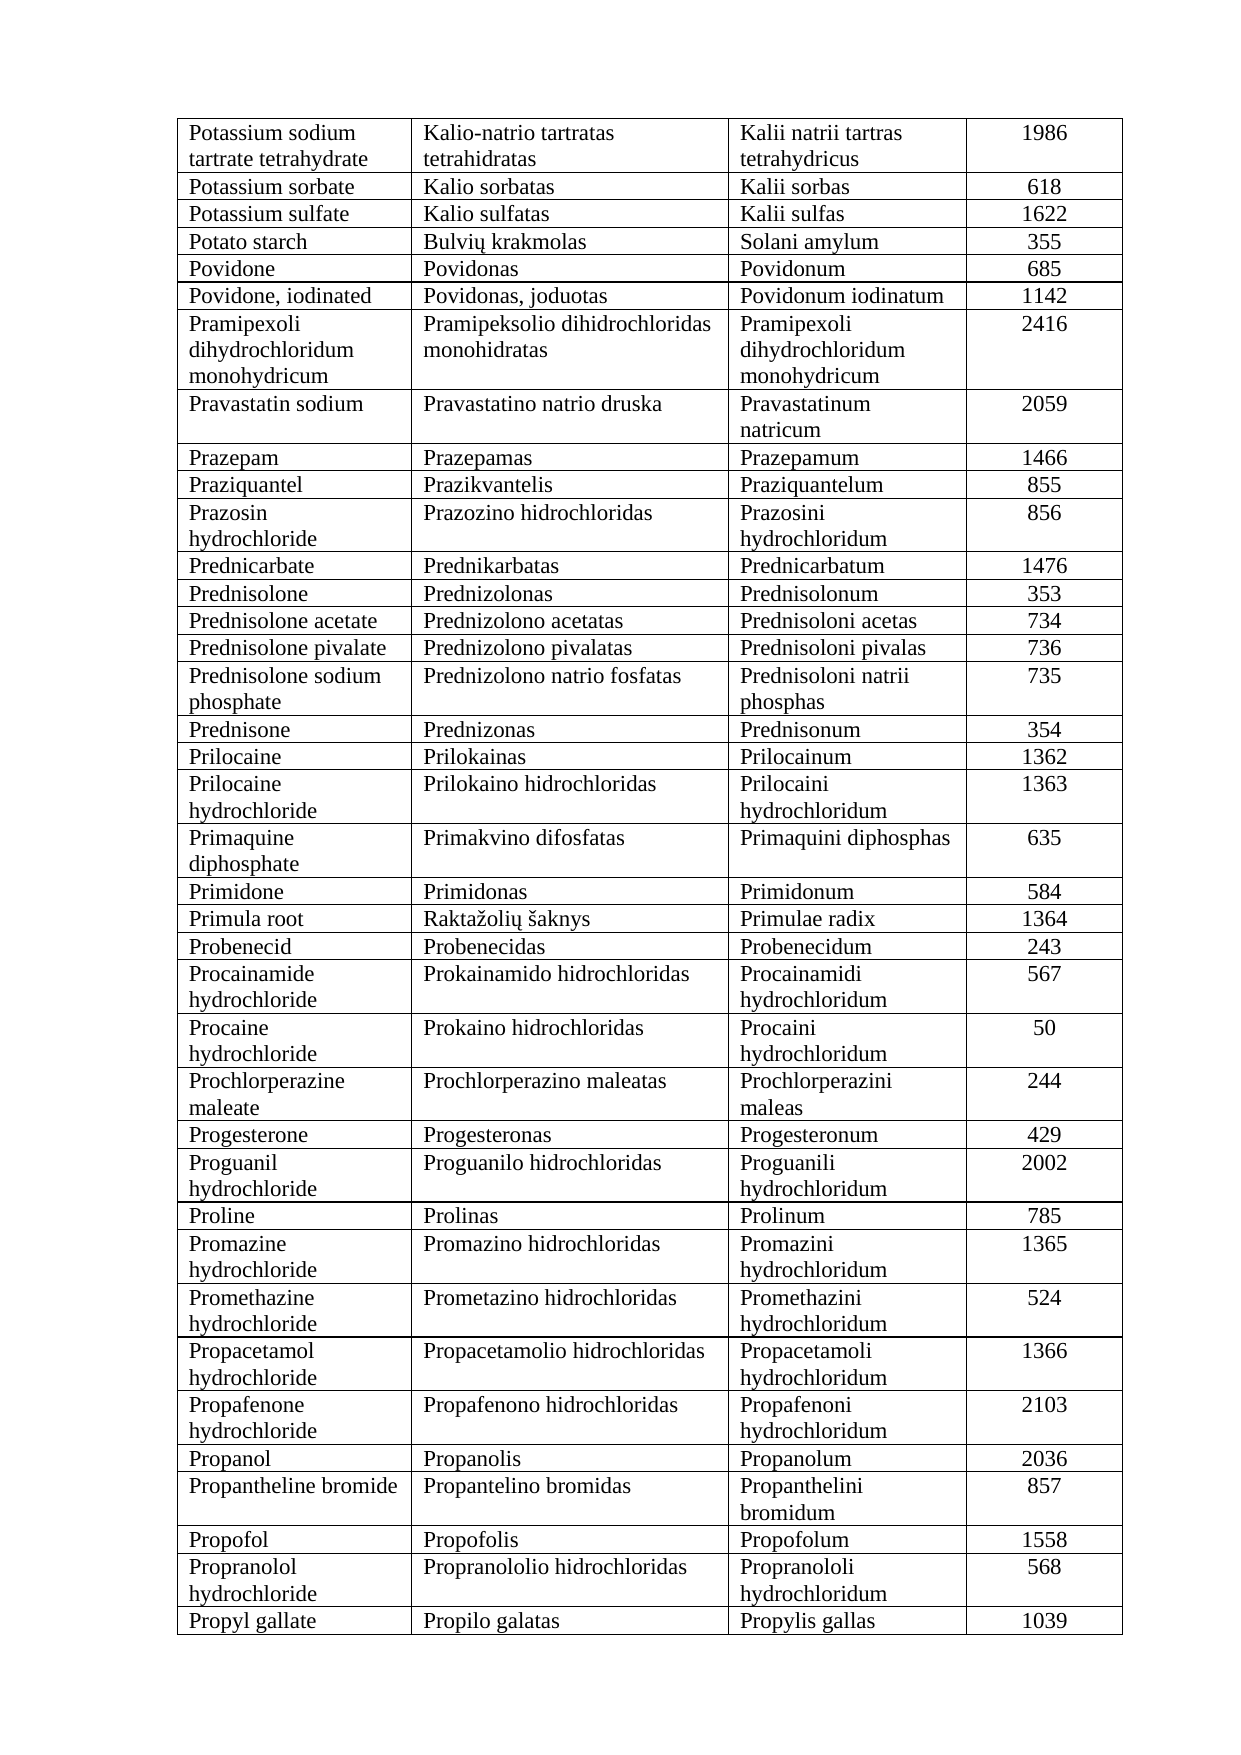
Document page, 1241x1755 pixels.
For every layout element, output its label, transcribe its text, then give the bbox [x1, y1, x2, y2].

table_cell 567 [967, 960, 1122, 1013]
table_cell 568 [967, 1554, 1122, 1606]
table_cell 1039 [967, 1607, 1122, 1633]
table_cell Prazosin hydrochloride [178, 499, 411, 551]
table_cell Progesterone [178, 1121, 411, 1148]
table_cell Raktažolių šaknys [412, 905, 728, 932]
table_cell Pramipexoli dihydrochloridum monohydricum [178, 310, 411, 389]
table_cell 353 [967, 580, 1122, 606]
table_cell Prolinum [729, 1203, 966, 1229]
table_cell Prazepamas [412, 444, 728, 470]
table_cell Promazini hydrochloridum [729, 1230, 966, 1283]
table_cell Povidonas [412, 255, 728, 281]
table_cell 50 [967, 1014, 1122, 1067]
table_cell Primulae radix [729, 905, 966, 932]
table_cell Prazikvantelis [412, 471, 728, 497]
table_cell Bulvių krakmolas [412, 228, 728, 254]
table_cell Prochlorperazini maleas [729, 1068, 966, 1120]
table_cell Propacetamol hydrochloride [178, 1338, 411, 1390]
table_cell Propranololio hidrochloridas [412, 1554, 728, 1606]
table_cell Prokainamido hidrochloridas [412, 960, 728, 1013]
table_cell Prednisolonum [729, 580, 966, 606]
table_cell 1362 [967, 743, 1122, 769]
table_cell Praziquantel [178, 471, 411, 497]
table_cell Prilokaino hidrochloridas [412, 770, 728, 823]
table_cell Prednizonas [412, 716, 728, 742]
table_cell 1366 [967, 1338, 1122, 1390]
table_cell Propacetamoli hydrochloridum [729, 1338, 966, 1390]
table_cell Prednisoloni acetas [729, 607, 966, 633]
table_cell 685 [967, 255, 1122, 281]
table_cell 2103 [967, 1391, 1122, 1444]
table_cell Propyl gallate [178, 1607, 411, 1633]
table_cell 1365 [967, 1230, 1122, 1283]
table_cell Potassium sulfate [178, 200, 411, 227]
table_cell Promazine hydrochloride [178, 1230, 411, 1283]
table_cell Kalii natrii tartras tetrahydricus [729, 119, 966, 172]
table_cell Kalio-natrio tartratas tetrahidratas [412, 119, 728, 172]
table_cell Proguanili hydrochloridum [729, 1149, 966, 1201]
table_cell Kalio sulfatas [412, 200, 728, 227]
table_cell Prednizolono natrio fosfatas [412, 662, 728, 714]
table_cell 2059 [967, 390, 1122, 443]
table_cell Pravastatin sodium [178, 390, 411, 443]
table_cell Povidonum iodinatum [729, 283, 966, 309]
table_cell Prednisoloni pivalas [729, 635, 966, 661]
table_cell 735 [967, 662, 1122, 714]
table_cell Propylis gallas [729, 1607, 966, 1633]
table_cell Prokaino hidrochloridas [412, 1014, 728, 1067]
table_cell Prednisone [178, 716, 411, 742]
table_cell Prazepam [178, 444, 411, 470]
table_cell Primula root [178, 905, 411, 932]
table_cell Potassium sodium tartrate tetrahydrate [178, 119, 411, 172]
table_cell Propanol [178, 1445, 411, 1471]
table_cell Povidone, iodinated [178, 283, 411, 309]
table_cell 1466 [967, 444, 1122, 470]
table_cell 1363 [967, 770, 1122, 823]
table_cell Prilocaini hydrochloridum [729, 770, 966, 823]
table_cell 855 [967, 471, 1122, 497]
table_cell 736 [967, 635, 1122, 661]
table_cell Propofolum [729, 1526, 966, 1552]
table_cell Prednikarbatas [412, 552, 728, 579]
table_cell Praziquantelum [729, 471, 966, 497]
table_cell Primaquini diphosphas [729, 824, 966, 877]
table_cell Prednisolone sodium phosphate [178, 662, 411, 714]
table_cell Prilocaine [178, 743, 411, 769]
table_cell Prolinas [412, 1203, 728, 1229]
table_cell 244 [967, 1068, 1122, 1120]
table_cell Prednisolone [178, 580, 411, 606]
table_cell Primaquine diphosphate [178, 824, 411, 877]
table_cell Potassium sorbate [178, 173, 411, 199]
table_cell 1622 [967, 200, 1122, 227]
table_cell Proguanil hydrochloride [178, 1149, 411, 1201]
table_cell Prazosini hydrochloridum [729, 499, 966, 551]
table_cell Proline [178, 1203, 411, 1229]
table_cell Prilokainas [412, 743, 728, 769]
table_cell Procainamidi hydrochloridum [729, 960, 966, 1013]
table_cell 857 [967, 1472, 1122, 1525]
table_cell Propranolol hydrochloride [178, 1554, 411, 1606]
table_cell 354 [967, 716, 1122, 742]
table_cell Prazepamum [729, 444, 966, 470]
table_cell 524 [967, 1284, 1122, 1336]
table_cell Kalii sulfas [729, 200, 966, 227]
table_cell Solani amylum [729, 228, 966, 254]
table_cell Propafenoni hydrochloridum [729, 1391, 966, 1444]
table_cell Prednicarbatum [729, 552, 966, 579]
table_cell Prilocaine hydrochloride [178, 770, 411, 823]
table_cell 2416 [967, 310, 1122, 389]
table_cell 243 [967, 933, 1122, 959]
table_cell Progesteronas [412, 1121, 728, 1148]
table_cell Procaine hydrochloride [178, 1014, 411, 1067]
table_cell 1986 [967, 119, 1122, 172]
table_cell 1142 [967, 283, 1122, 309]
table_cell 1476 [967, 552, 1122, 579]
table_cell 618 [967, 173, 1122, 199]
table_cell 355 [967, 228, 1122, 254]
table_cell Pramipeksolio dihidrochloridas monohidratas [412, 310, 728, 389]
table_cell Potato starch [178, 228, 411, 254]
table_cell Kalii sorbas [729, 173, 966, 199]
table_cell Povidonum [729, 255, 966, 281]
table_cell Pravastatinum natricum [729, 390, 966, 443]
table_cell Procaini hydrochloridum [729, 1014, 966, 1067]
table_cell 734 [967, 607, 1122, 633]
table_cell Proguanilo hidrochloridas [412, 1149, 728, 1201]
table_cell Probenecid [178, 933, 411, 959]
table_cell Primakvino difosfatas [412, 824, 728, 877]
table_cell 635 [967, 824, 1122, 877]
table_cell 429 [967, 1121, 1122, 1148]
table_cell Pravastatino natrio druska [412, 390, 728, 443]
table_cell Prazozino hidrochloridas [412, 499, 728, 551]
table_cell Prednisolone pivalate [178, 635, 411, 661]
table_cell Propranololi hydrochloridum [729, 1554, 966, 1606]
table_cell Propanolum [729, 1445, 966, 1471]
table_cell Prednisoloni natrii phosphas [729, 662, 966, 714]
table_cell Propantheline bromide [178, 1472, 411, 1525]
table_cell Promazino hidrochloridas [412, 1230, 728, 1283]
table_cell Propilo galatas [412, 1607, 728, 1633]
table_cell 2036 [967, 1445, 1122, 1471]
table_cell Prednizolonas [412, 580, 728, 606]
table_cell Propanolis [412, 1445, 728, 1471]
table_cell 1558 [967, 1526, 1122, 1552]
table_cell Prednizolono pivalatas [412, 635, 728, 661]
table_cell Kalio sorbatas [412, 173, 728, 199]
table_cell Prednisolone acetate [178, 607, 411, 633]
table_cell 785 [967, 1203, 1122, 1229]
table_cell Povidone [178, 255, 411, 281]
table_cell Primidonum [729, 878, 966, 904]
table_cell Propafenone hydrochloride [178, 1391, 411, 1444]
table_cell Promethazini hydrochloridum [729, 1284, 966, 1336]
table_cell Prometazino hidrochloridas [412, 1284, 728, 1336]
table_cell Probenecidas [412, 933, 728, 959]
table_cell 1364 [967, 905, 1122, 932]
table_cell Prochlorperazino maleatas [412, 1068, 728, 1120]
table_cell Propafenono hidrochloridas [412, 1391, 728, 1444]
table_cell Prochlorperazine maleate [178, 1068, 411, 1120]
table_cell Primidonas [412, 878, 728, 904]
table_cell Propacetamolio hidrochloridas [412, 1338, 728, 1390]
table_cell Prednisonum [729, 716, 966, 742]
table_cell Prednizolono acetatas [412, 607, 728, 633]
table_cell Propanthelini bromidum [729, 1472, 966, 1525]
table_cell Promethazine hydrochloride [178, 1284, 411, 1336]
table_cell Prednicarbate [178, 552, 411, 579]
table_cell 2002 [967, 1149, 1122, 1201]
table_cell Propantelino bromidas [412, 1472, 728, 1525]
table_cell Progesteronum [729, 1121, 966, 1148]
table_cell 584 [967, 878, 1122, 904]
table_cell Procainamide hydrochloride [178, 960, 411, 1013]
table_cell 856 [967, 499, 1122, 551]
table_cell Pramipexoli dihydrochloridum monohydricum [729, 310, 966, 389]
table_cell Propofol [178, 1526, 411, 1552]
table_cell Povidonas, joduotas [412, 283, 728, 309]
table_cell Propofolis [412, 1526, 728, 1552]
table_cell Probenecidum [729, 933, 966, 959]
table_cell Prilocainum [729, 743, 966, 769]
table_cell Primidone [178, 878, 411, 904]
